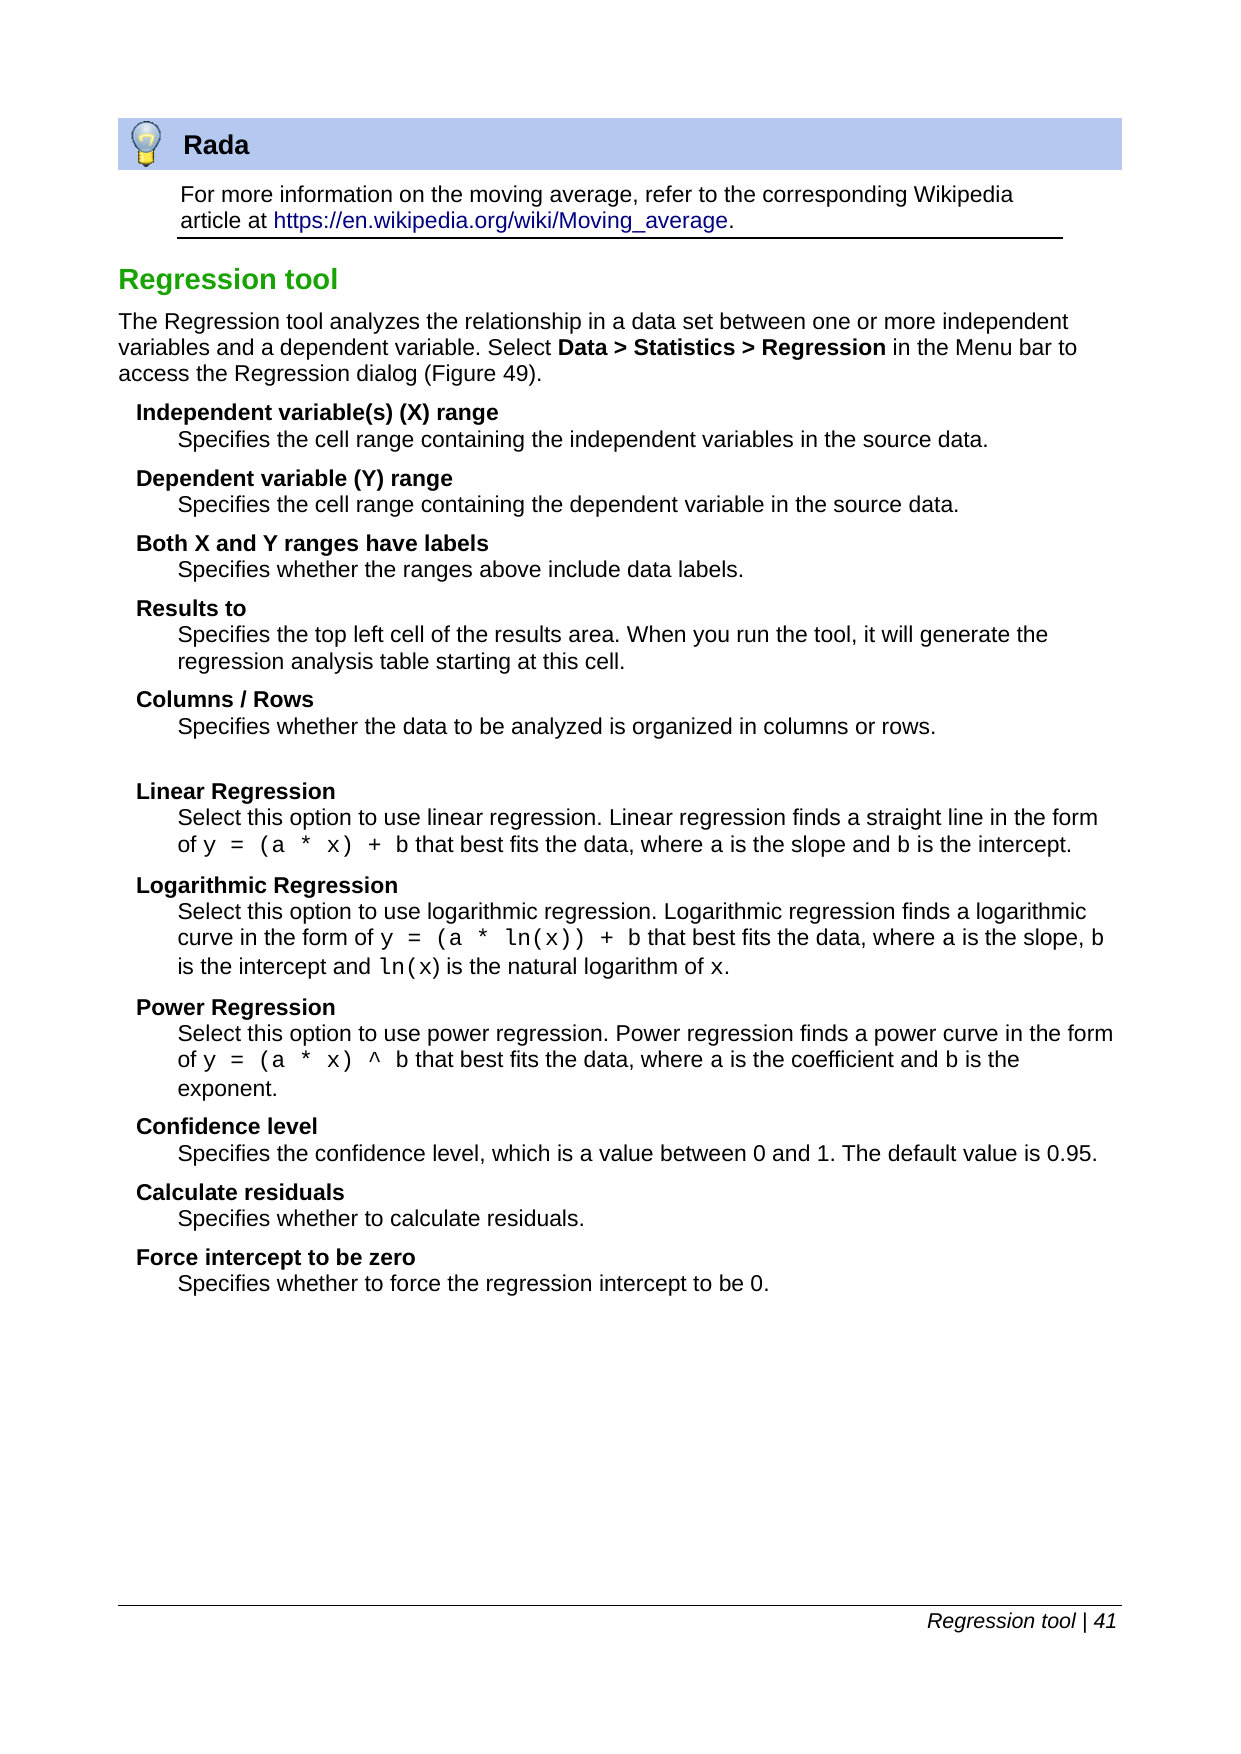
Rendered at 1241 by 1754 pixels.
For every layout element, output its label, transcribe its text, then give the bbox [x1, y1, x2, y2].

text Specifies the confidence level, which is a value between 0 and 1. The default value is 0.95. [177, 1140, 1122, 1166]
text Confidence level [136, 1113, 1122, 1140]
text Specifies the top left cell of the results area. When you run the tool, it will generate the regression analysis table starting at this cell. [177, 621, 1122, 674]
text Force intercept to be zero [136, 1244, 1122, 1270]
text Linear Regression [136, 778, 1122, 804]
subtitle Rada [118, 118, 1122, 170]
text Specifies whether to force the regression intercept to be 0. [177, 1270, 1122, 1296]
text The Regression tool analyzes the relationship in a data set between one or more independent variables and a dependent variable. Select Data > Statistics > Regression in the Menu bar to access the Regression dialog (Figure 49). [118, 308, 1122, 387]
text Both X and Y ranges have labels [136, 530, 1122, 556]
text Specifies whether the ranges above include data labels. [177, 556, 1122, 582]
text Specifies whether the data to be analyzed is organized in columns or rows. [177, 713, 1122, 739]
text Specifies whether to calculate residuals. [177, 1205, 1122, 1231]
text For more information on the moving average, refer to the corresponding Wikipedia article at https://en.wikipedia.org/wiki/Moving_average. [177, 178, 1063, 237]
text Columns / Rows [136, 686, 1122, 713]
text Select this option to use power regression. Power regression finds a power curve in the form of y = (a * x) ^ b that best fits the data, where a is the coefficient and b is the exponent. [177, 1020, 1122, 1101]
text Specifies the cell range containing the independent variables in the source data. [177, 426, 1122, 452]
text Independent variable(s) (X) range [136, 399, 1122, 426]
subtitle Regression tool [118, 262, 1122, 296]
picture [119, 119, 170, 170]
text Calculate residuals [136, 1178, 1122, 1205]
text Logarithmic Regression [136, 872, 1122, 898]
text Dependent variable (Y) range [136, 464, 1122, 491]
text Specifies the cell range containing the dependent variable in the source data. [177, 491, 1122, 517]
text Results to [136, 595, 1122, 621]
text Select this option to use linear regression. Linear regression finds a straight line in the form of y = (a * x) + b that best fits the data, where a is the slope and b is the intercept. [177, 804, 1122, 859]
text Power Regression [136, 993, 1122, 1020]
text Select this option to use logarithmic regression. Logarithmic regression finds a logarithmic curve in the form of y = (a * ln(x)) + b that best fits the data, where a is the slope, b is the intercept and ln(x) is the natural logarithm of x. [177, 898, 1122, 981]
